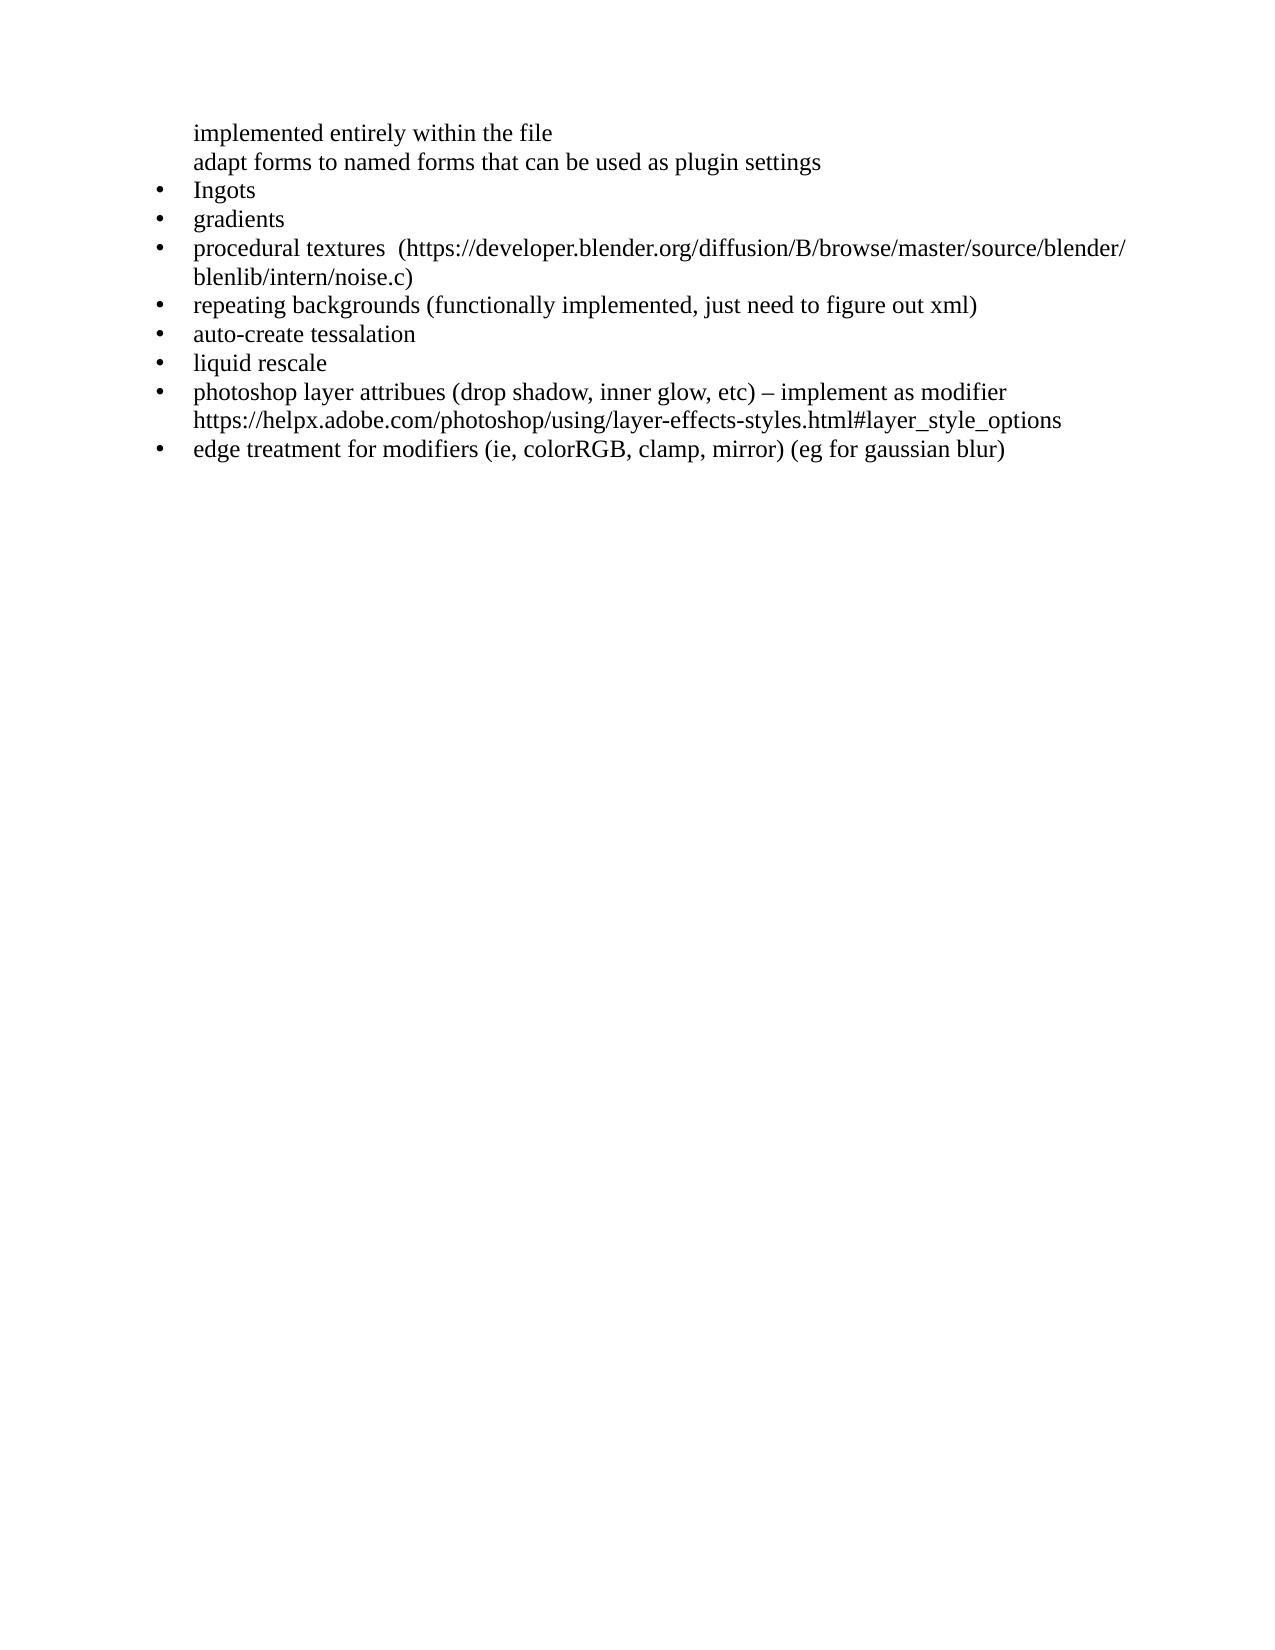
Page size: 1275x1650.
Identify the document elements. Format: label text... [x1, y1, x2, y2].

list procedural textures (https://developer.blender.org/diffusion/B/browse/master/source/blender/blenlib/intern/noise.c) [156, 233, 1157, 291]
list gradients [156, 204, 1157, 233]
list repeating backgrounds (functionally implemented, just need to figure out xml) [156, 291, 1157, 319]
list Ingots [156, 176, 1157, 204]
list liquid rescale [156, 348, 1157, 377]
list auto-create tessalation [156, 319, 1157, 348]
list photoshop layer attribues (drop shadow, inner glow, etc) – implement as modifier https://helpx.adobe.com/photoshop/using/layer-effects-styles.html#layer_style_options [156, 377, 1157, 434]
list edge treatment for modifiers (ie, colorRGB, clamp, mirror) (eg for gaussian blur) [156, 434, 1157, 492]
list implemented entirely within the file adapt forms to named forms that can be used as plugin settings [156, 118, 1157, 176]
